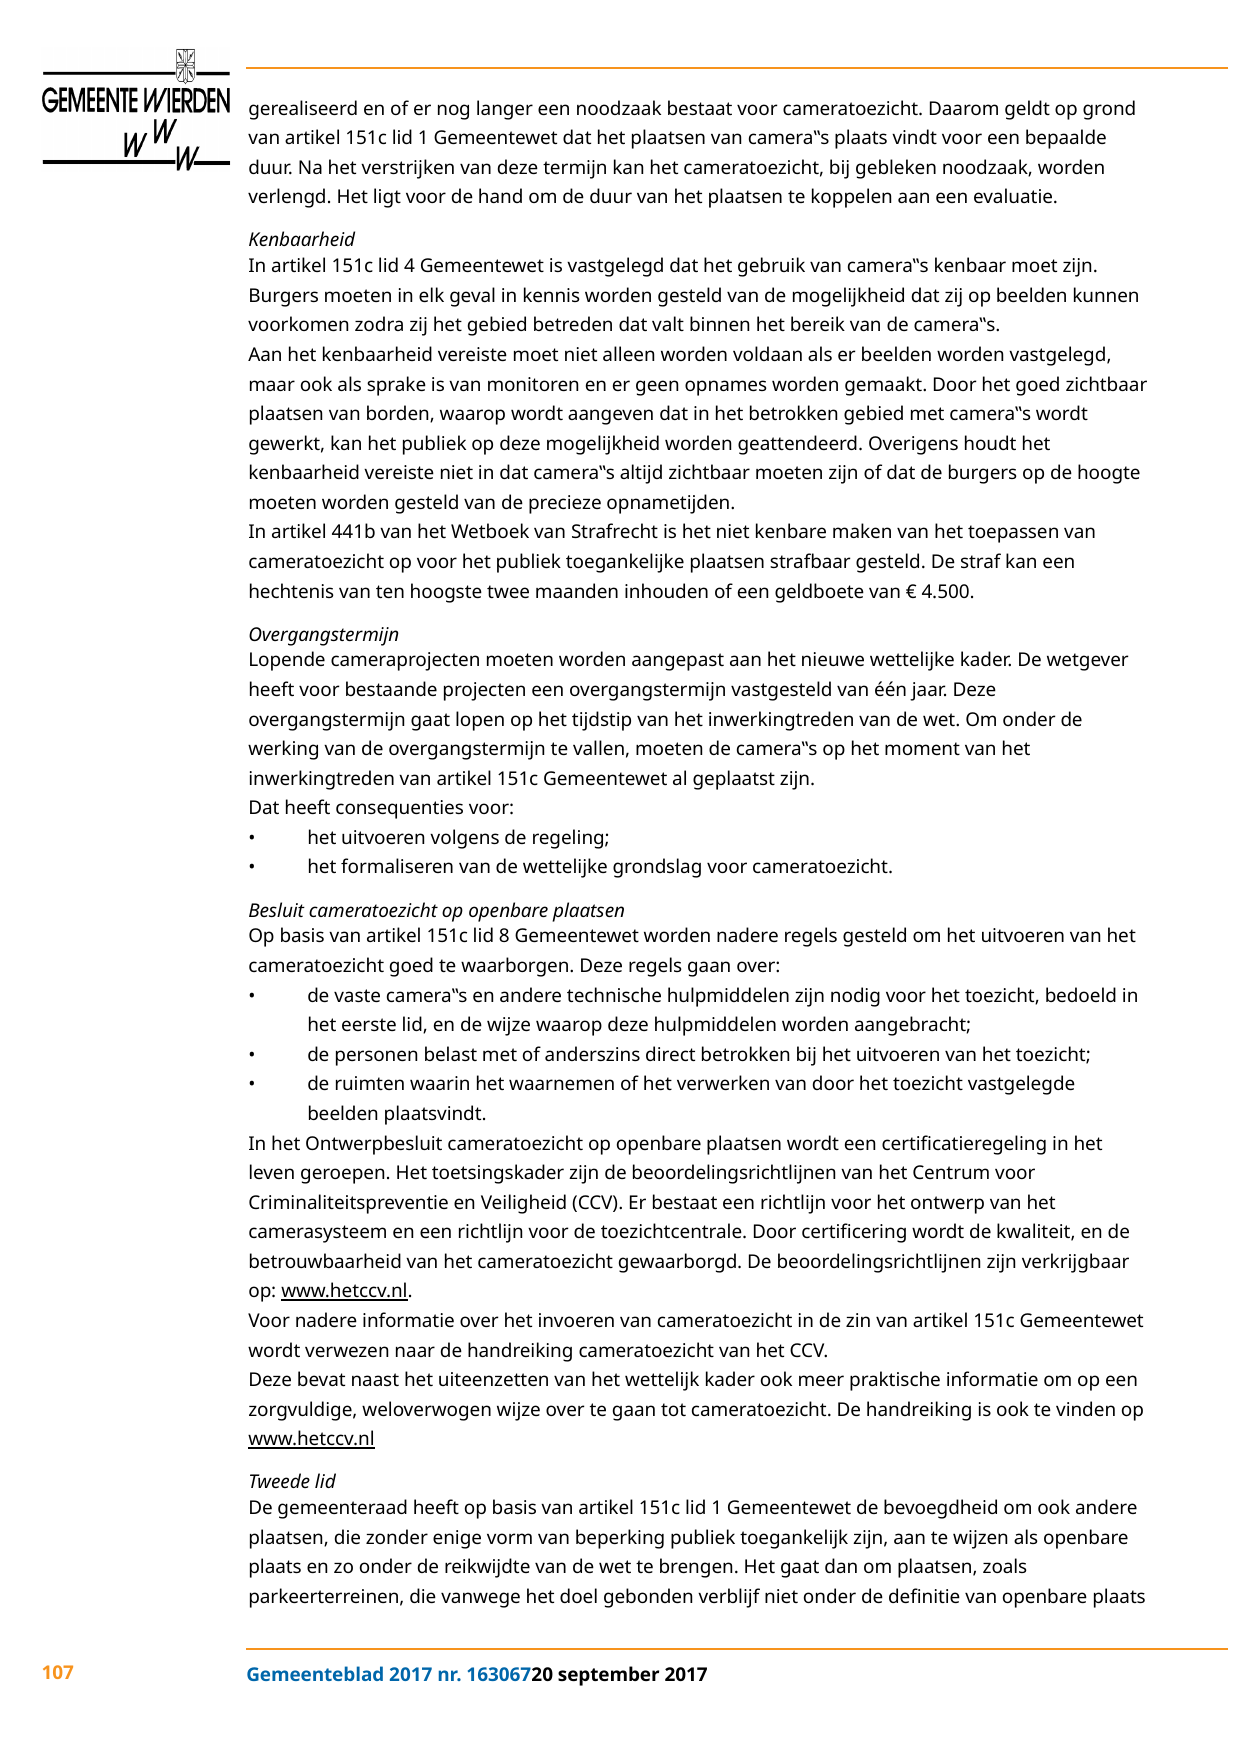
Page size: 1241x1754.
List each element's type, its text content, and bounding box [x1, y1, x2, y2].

list de ruimten waarin het waarnemen of het verwerken van door het toezicht vastgelegde beelden plaatsvindt. [248, 1071, 1152, 1126]
picture [41, 47, 231, 172]
text De gemeenteraad heeft op basis van artikel 151c lid 1 Gemeentewet de bevoegdheid om ook andere plaatsen, die zonder enige vorm van beperking publiek toegankelijk zijn, aan te wijzen als openbare plaats en zo onder de reikwijdte van de wet te brengen. Het gaat dan om plaatsen, zoals parkeerterreinen, die vanwege het doel gebonden verblijf niet onder de definitie van openbare plaats [248, 1494, 1152, 1609]
list de personen belast met of anderszins direct betrokken bij het uitvoeren van het toezicht; [248, 1041, 1152, 1067]
text Lopende cameraprojecten moeten worden aangepast aan het nieuwe wettelijke kader. De wetgever heeft voor bestaande projecten een overgangstermijn vastgesteld van één jaar. Deze overgangstermijn gaat lopen op het tijdstip van het inwerkingtreden van de wet. Om onder de werking van de overgangstermijn te vallen, moeten de camera‟s op het moment van het inwerkingtreden van artikel 151c Gemeentewet al geplaatst zijn. [248, 647, 1152, 791]
text In het Ontwerpbesluit cameratoezicht op openbare plaatsen wordt een certificatieregeling in het leven geroepen. Het toetsingskader zijn de beoordelingsrichtlijnen van het Centrum voor Criminaliteitspreventie en Veiligheid (CCV). Er bestaat een richtlijn voor het ontwerp van het camerasysteem en een richtlijn voor de toezichtcentrale. Door certificering wordt de kwaliteit, en de betrouwbaarheid van het cameratoezicht gewaarborgd. De beoordelingsrichtlijnen zijn verkrijgbaar op: www.hetccv.nl. [248, 1130, 1152, 1303]
text Voor nadere informatie over het invoeren van cameratoezicht in de zin van artikel 151c Gemeentewet wordt verwezen naar de handreiking cameratoezicht van het CCV. [248, 1307, 1152, 1362]
list het uitvoeren volgens de regeling; [248, 824, 1152, 850]
text Kenbaarheid [248, 227, 1152, 252]
text Op basis van artikel 151c lid 8 Gemeentewet worden nadere regels gesteld om het uitvoeren van het cameratoezicht goed te waarborgen. Deze regels gaan over: [248, 923, 1152, 978]
list het formaliseren van de wettelijke grondslag voor cameratoezicht. [248, 854, 1152, 879]
text In artikel 441b van het Wetboek van Strafrecht is het niet kenbare maken van het toepassen van cameratoezicht op voor het publiek toegankelijke plaatsen strafbaar gesteld. De straf kan een hechtenis van ten hoogste twee maanden inhouden of een geldboete van € 4.500. [248, 519, 1152, 603]
text Deze bevat naast het uiteenzetten van het wettelijk kader ook meer praktische informatie om op een zorgvuldige, weloverwogen wijze over te gaan tot cameratoezicht. De handreiking is ook te vinden op www.hetccv.nl [248, 1366, 1152, 1451]
text gerealiseerd en of er nog langer een noodzaak bestaat voor cameratoezicht. Daarom geldt op grond van artikel 151c lid 1 Gemeentewet dat het plaatsen van camera‟s plaats vindt voor een bepaalde duur. Na het verstrijken van deze termijn kan het cameratoezicht, bij gebleken noodzaak, worden verlengd. Het ligt voor de hand om de duur van het plaatsen te koppelen aan een evaluatie. [248, 95, 1152, 209]
text Overgangstermijn [248, 621, 1152, 647]
text Dat heeft consequenties voor: [248, 794, 1152, 820]
text Tweede lid [248, 1469, 1152, 1494]
list de vaste camera‟s en andere technische hulpmiddelen zijn nodig voor het toezicht, bedoeld in het eerste lid, en de wijze waarop deze hulpmiddelen worden aangebracht; [248, 982, 1152, 1037]
text In artikel 151c lid 4 Gemeentewet is vastgelegd dat het gebruik van camera‟s kenbaar moet zijn. Burgers moeten in elk geval in kennis worden gesteld van de mogelijkheid dat zij op beelden kunnen voorkomen zodra zij het gebied betreden dat valt binnen het bereik van de camera‟s. [248, 252, 1152, 337]
text Aan het kenbaarheid vereiste moet niet alleen worden voldaan als er beelden worden vastgelegd, maar ook als sprake is van monitoren en er geen opnames worden gemaakt. Door het goed zichtbaar plaatsen van borden, waarop wordt aangeven dat in het betrokken gebied met camera‟s wordt gewerkt, kan het publiek op deze mogelijkheid worden geattendeerd. Overigens houdt het kenbaarheid vereiste niet in dat camera‟s altijd zichtbaar moeten zijn of dat de burgers op de hoogte moeten worden gesteld van de precieze opnametijden. [248, 341, 1152, 515]
text Besluit cameratoezicht op openbare plaatsen [248, 897, 1152, 923]
